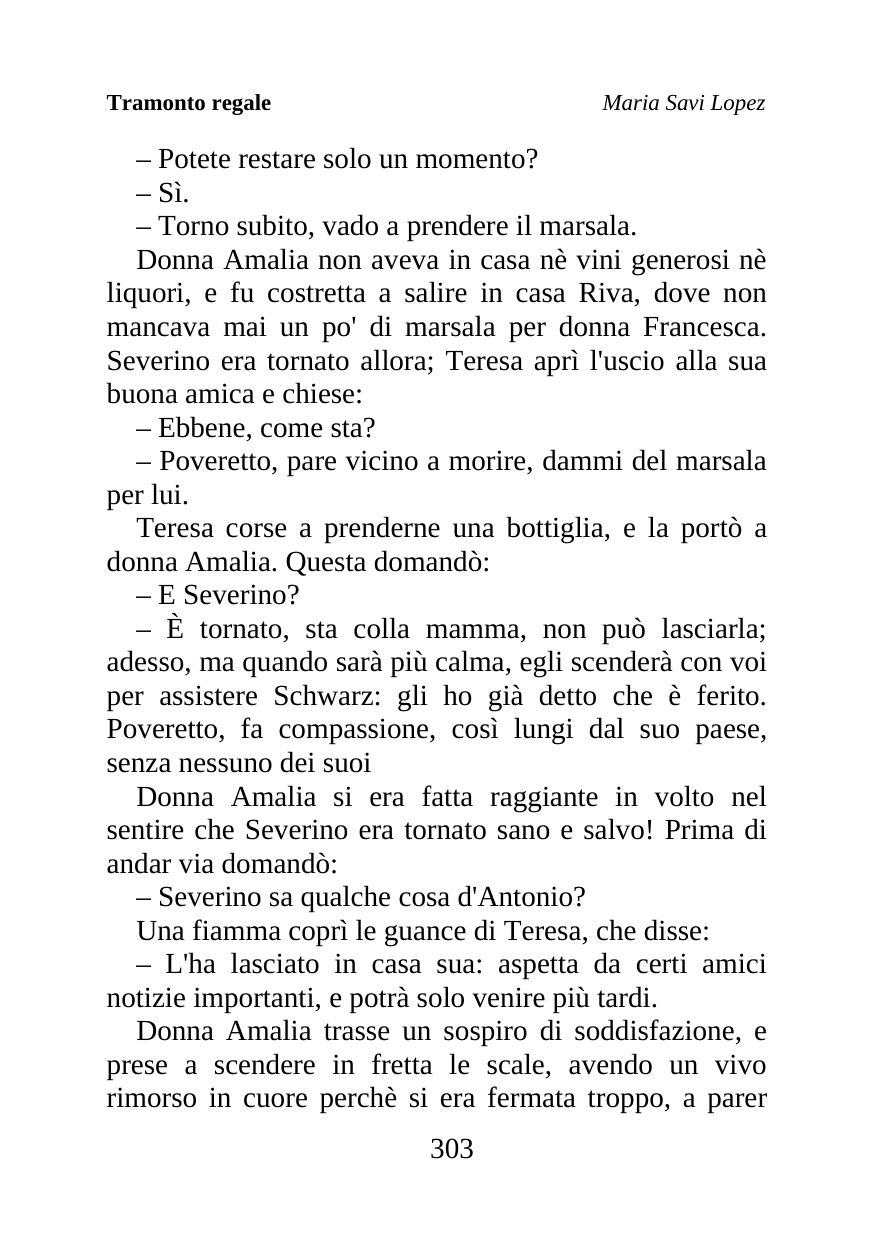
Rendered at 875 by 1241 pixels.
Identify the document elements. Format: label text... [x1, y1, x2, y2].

text – L'ha lasciato in casa sua: aspetta da certi amici notizie importanti, e potrà solo venire più tardi. [106, 946, 768, 1013]
text – Potete restare solo un momento? [106, 141, 768, 175]
text Teresa corse a prenderne una bottiglia, e la portò a donna Amalia. Questa domandò: [106, 510, 768, 577]
text – Poveretto, pare vicino a morire, dammi del marsala per lui. [106, 443, 768, 510]
text – E Severino? [106, 577, 768, 611]
text Donna Amalia non aveva in casa nè vini generosi nè liquori, e fu costretta a salire in casa Riva, dove non mancava mai un po' di marsala per donna Francesca. Severino era tornato allora; Teresa aprì l'uscio alla sua buona amica e chiese: [106, 242, 768, 410]
text – Sì. [106, 175, 768, 208]
text – È tornato, sta colla mamma, non può lasciarla; adesso, ma quando sarà più calma, egli scenderà con voi per assistere Schwarz: gli ho già detto che è ferito. Poveretto, fa compassione, così lungi dal suo paese, senza nessuno dei suoi [106, 611, 768, 779]
text – Torno subito, vado a prendere il marsala. [106, 208, 768, 242]
text Donna Amalia trasse un sospiro di soddisfazione, e prese a scendere in fretta le scale, avendo un vivo rimorso in cuore perchè si era fermata troppo, a parer [106, 1013, 768, 1114]
text – Severino sa qualche cosa d'Antonio? [106, 879, 768, 913]
text – Ebbene, come sta? [106, 410, 768, 443]
text Donna Amalia si era fatta raggiante in volto nel sentire che Severino era tornato sano e salvo! Prima di andar via domandò: [106, 779, 768, 879]
text Una fiamma coprì le guance di Teresa, che disse: [106, 913, 768, 946]
